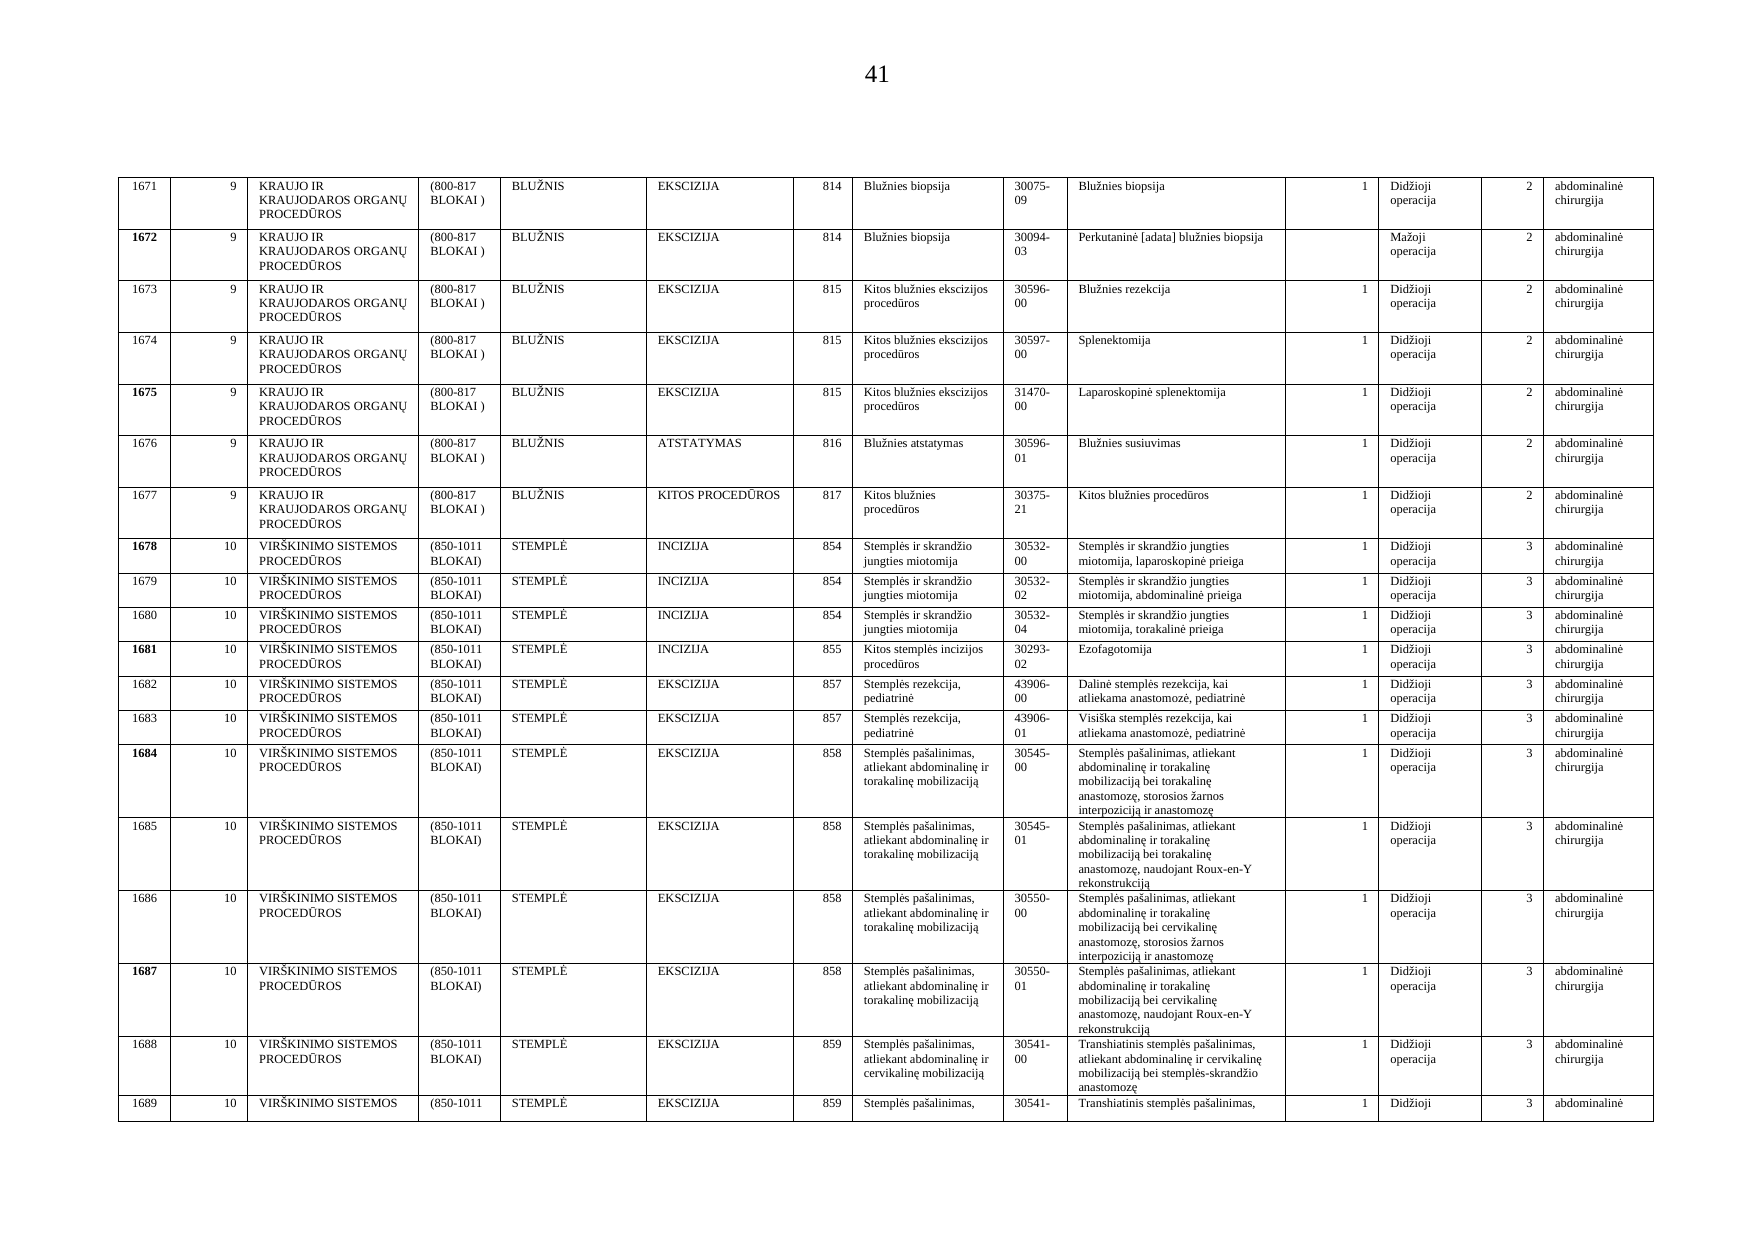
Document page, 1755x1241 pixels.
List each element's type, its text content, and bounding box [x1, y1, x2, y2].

table_cell VIRŠKINIMO SISTEMOS PROCEDŪROS [248, 677, 418, 710]
table_cell Didžioji operacija [1379, 178, 1481, 229]
table_cell 10 [171, 891, 247, 963]
table_cell 10 [171, 677, 247, 710]
table_cell BLUŽNIS [501, 385, 646, 435]
table_cell abdominalinė chirurgija [1544, 745, 1653, 817]
table_cell EKSCIZIJA [647, 333, 793, 383]
table_cell 10 [171, 964, 247, 1036]
table_cell Kitos blužnies procedūros [1068, 488, 1285, 538]
table_cell VIRŠKINIMO SISTEMOS PROCEDŪROS [248, 539, 418, 572]
table_cell 10 [171, 574, 247, 607]
table_cell Didžioji operacija [1379, 539, 1481, 572]
table_cell Didžioji operacija [1379, 436, 1481, 487]
table_cell 858 [794, 891, 852, 963]
table_cell 854 [794, 574, 852, 607]
table_cell (850-1011 [419, 1096, 500, 1121]
table_cell 31470-00 [1004, 385, 1067, 435]
table_cell 10 [171, 642, 247, 676]
table_cell abdominalinė chirurgija [1544, 677, 1653, 710]
table_cell VIRŠKINIMO SISTEMOS PROCEDŪROS [248, 891, 418, 963]
table_cell 1672 [119, 230, 170, 280]
table_cell (850-1011 BLOKAI) [419, 539, 500, 572]
table_cell Stemplės ir skrandžio jungties miotomija [853, 608, 1003, 641]
table_cell 1 [1286, 964, 1378, 1036]
table_cell Blužnies atstatymas [853, 436, 1003, 487]
table_cell 2 [1482, 333, 1543, 383]
table_cell KRAUJO IR KRAUJODAROS ORGANŲ PROCEDŪROS [248, 178, 418, 229]
table_cell 3 [1482, 539, 1543, 572]
table_cell Blužnies susiuvimas [1068, 436, 1285, 487]
table_cell 857 [794, 677, 852, 710]
table_cell KRAUJO IR KRAUJODAROS ORGANŲ PROCEDŪROS [248, 230, 418, 280]
table_cell STEMPLĖ [501, 711, 646, 744]
table_cell STEMPLĖ [501, 891, 646, 963]
table_cell abdominalinė chirurgija [1544, 539, 1653, 572]
table_cell abdominalinė chirurgija [1544, 711, 1653, 744]
table_cell 817 [794, 488, 852, 538]
table_cell STEMPLĖ [501, 1096, 646, 1121]
table_cell Didžioji operacija [1379, 1037, 1481, 1094]
table_cell 1 [1286, 891, 1378, 963]
table_cell EKSCIZIJA [647, 385, 793, 435]
table_cell Didžioji operacija [1379, 281, 1481, 332]
table_cell 859 [794, 1037, 852, 1094]
table_cell 9 [171, 488, 247, 538]
table_cell 10 [171, 1037, 247, 1094]
table_cell Laparoskopinė splenektomija [1068, 385, 1285, 435]
table_cell 1 [1286, 745, 1378, 817]
table_cell Didžioji operacija [1379, 745, 1481, 817]
table_cell 2 [1482, 281, 1543, 332]
table_cell ATSTATYMAS [647, 436, 793, 487]
table_cell abdominalinė chirurgija [1544, 608, 1653, 641]
table_cell 3 [1482, 1096, 1543, 1121]
table_cell (850-1011 BLOKAI) [419, 964, 500, 1036]
table_cell 1 [1286, 178, 1378, 229]
table_cell abdominalinė chirurgija [1544, 230, 1653, 280]
table_cell 1674 [119, 333, 170, 383]
table_cell abdominalinė chirurgija [1544, 333, 1653, 383]
table_cell Stemplės pašalinimas, atliekant abdominalinę ir torakalinę mobilizaciją bei torakalinę anastomozę, naudojant Roux-en-Y rekonstrukciją [1068, 818, 1285, 890]
table_cell 1673 [119, 281, 170, 332]
table_cell abdominalinė chirurgija [1544, 964, 1653, 1036]
table_cell 30545-00 [1004, 745, 1067, 817]
table_cell BLUŽNIS [501, 281, 646, 332]
table_cell EKSCIZIJA [647, 230, 793, 280]
table_cell Kitos blužnies ekscizijos procedūros [853, 281, 1003, 332]
table_cell 30550-00 [1004, 891, 1067, 963]
table_cell [1286, 230, 1378, 280]
table_cell EKSCIZIJA [647, 1096, 793, 1121]
table_cell 3 [1482, 1037, 1543, 1094]
table_cell 1677 [119, 488, 170, 538]
table_cell 30597-00 [1004, 333, 1067, 383]
table_cell STEMPLĖ [501, 539, 646, 572]
table_cell KRAUJO IR KRAUJODAROS ORGANŲ PROCEDŪROS [248, 333, 418, 383]
table_cell STEMPLĖ [501, 745, 646, 817]
table_cell KRAUJO IR KRAUJODAROS ORGANŲ PROCEDŪROS [248, 488, 418, 538]
table_cell 858 [794, 964, 852, 1036]
table_cell INCIZIJA [647, 539, 793, 572]
table_cell Stemplės pašalinimas, atliekant abdominalinę ir torakalinę mobilizaciją bei cervikalinę anastomozę, naudojant Roux-en-Y rekonstrukciją [1068, 964, 1285, 1036]
table_cell Blužnies rezekcija [1068, 281, 1285, 332]
table_cell 30532-00 [1004, 539, 1067, 572]
table_cell 3 [1482, 711, 1543, 744]
table_cell 1 [1286, 574, 1378, 607]
table_cell 1688 [119, 1037, 170, 1094]
table_cell Kitos stemplės incizijos procedūros [853, 642, 1003, 676]
table_cell abdominalinė chirurgija [1544, 436, 1653, 487]
table_cell 30541-00 [1004, 1037, 1067, 1094]
table_cell Didžioji operacija [1379, 488, 1481, 538]
table_cell (800-817 BLOKAI ) [419, 436, 500, 487]
table_cell Stemplės ir skrandžio jungties miotomija, abdominalinė prieiga [1068, 574, 1285, 607]
table_cell Didžioji operacija [1379, 891, 1481, 963]
table_cell EKSCIZIJA [647, 178, 793, 229]
table_cell 1686 [119, 891, 170, 963]
table_cell KRAUJO IR KRAUJODAROS ORGANŲ PROCEDŪROS [248, 385, 418, 435]
table_cell 30596-01 [1004, 436, 1067, 487]
table_cell Didžioji operacija [1379, 333, 1481, 383]
table_cell 10 [171, 711, 247, 744]
table_cell (850-1011 BLOKAI) [419, 608, 500, 641]
table_cell 30532-04 [1004, 608, 1067, 641]
table_cell Stemplės rezekcija, pediatrinė [853, 677, 1003, 710]
table_cell BLUŽNIS [501, 230, 646, 280]
table_cell 857 [794, 711, 852, 744]
table_cell 30541- [1004, 1096, 1067, 1121]
table_cell 9 [171, 436, 247, 487]
table_cell Stemplės pašalinimas, atliekant abdominalinę ir torakalinę mobilizaciją [853, 964, 1003, 1036]
table_cell 1682 [119, 677, 170, 710]
table_cell 10 [171, 745, 247, 817]
table_cell (800-817 BLOKAI ) [419, 281, 500, 332]
table_cell EKSCIZIJA [647, 711, 793, 744]
table_cell Didžioji operacija [1379, 677, 1481, 710]
table_cell Stemplės pašalinimas, atliekant abdominalinę ir cervikalinę mobilizaciją [853, 1037, 1003, 1094]
table_cell 1681 [119, 642, 170, 676]
table_cell Didžioji operacija [1379, 385, 1481, 435]
table_cell (800-817 BLOKAI ) [419, 333, 500, 383]
table_cell 815 [794, 281, 852, 332]
table_cell 9 [171, 230, 247, 280]
table_cell 3 [1482, 891, 1543, 963]
table_cell 814 [794, 178, 852, 229]
table_cell Blužnies biopsija [853, 178, 1003, 229]
table_cell abdominalinė chirurgija [1544, 281, 1653, 332]
table_cell Didžioji operacija [1379, 711, 1481, 744]
table_cell 3 [1482, 745, 1543, 817]
table_cell STEMPLĖ [501, 608, 646, 641]
table_cell 3 [1482, 574, 1543, 607]
table_cell abdominalinė chirurgija [1544, 488, 1653, 538]
table_cell Splenektomija [1068, 333, 1285, 383]
table_cell VIRŠKINIMO SISTEMOS PROCEDŪROS [248, 608, 418, 641]
table_cell 1 [1286, 818, 1378, 890]
table_cell Stemplės ir skrandžio jungties miotomija, laparoskopinė prieiga [1068, 539, 1285, 572]
table_cell 3 [1482, 677, 1543, 710]
table_cell STEMPLĖ [501, 818, 646, 890]
table_cell 858 [794, 745, 852, 817]
table_cell EKSCIZIJA [647, 745, 793, 817]
table_cell abdominalinė chirurgija [1544, 1037, 1653, 1094]
table_cell 30545-01 [1004, 818, 1067, 890]
table_cell 2 [1482, 385, 1543, 435]
table_cell 815 [794, 333, 852, 383]
table_cell abdominalinė chirurgija [1544, 574, 1653, 607]
table_cell 1 [1286, 1037, 1378, 1094]
table_cell 1676 [119, 436, 170, 487]
table_cell 30550-01 [1004, 964, 1067, 1036]
table_cell 30596-00 [1004, 281, 1067, 332]
table_cell (850-1011 BLOKAI) [419, 891, 500, 963]
table_cell 859 [794, 1096, 852, 1121]
table_cell EKSCIZIJA [647, 964, 793, 1036]
table_cell Transhiatinis stemplės pašalinimas, [1068, 1096, 1285, 1121]
table_cell 2 [1482, 178, 1543, 229]
table_cell VIRŠKINIMO SISTEMOS PROCEDŪROS [248, 642, 418, 676]
table_cell Perkutaninė [adata] blužnies biopsija [1068, 230, 1285, 280]
table_cell VIRŠKINIMO SISTEMOS [248, 1096, 418, 1121]
table_cell 1689 [119, 1096, 170, 1121]
table_cell 1675 [119, 385, 170, 435]
table_cell Kitos blužnies ekscizijos procedūros [853, 385, 1003, 435]
table_cell Stemplės pašalinimas, atliekant abdominalinę ir torakalinę mobilizaciją bei torakalinę anastomozę, storosios žarnos interpoziciją ir anastomozę [1068, 745, 1285, 817]
table_cell (850-1011 BLOKAI) [419, 642, 500, 676]
table_cell Stemplės pašalinimas, atliekant abdominalinę ir torakalinę mobilizaciją [853, 891, 1003, 963]
table_cell 815 [794, 385, 852, 435]
table_cell (850-1011 BLOKAI) [419, 574, 500, 607]
table_cell EKSCIZIJA [647, 818, 793, 890]
table_cell 43906-01 [1004, 711, 1067, 744]
table_cell 1 [1286, 1096, 1378, 1121]
table_cell Didžioji operacija [1379, 642, 1481, 676]
table_cell 1684 [119, 745, 170, 817]
table_cell INCIZIJA [647, 574, 793, 607]
table_cell 814 [794, 230, 852, 280]
table_cell Transhiatinis stemplės pašalinimas, atliekant abdominalinę ir cervikalinę mobilizaciją bei stemplės-skrandžio anastomozę [1068, 1037, 1285, 1094]
table_cell BLUŽNIS [501, 436, 646, 487]
table_cell (850-1011 BLOKAI) [419, 1037, 500, 1094]
table_cell Stemplės pašalinimas, [853, 1096, 1003, 1121]
table_cell Stemplės ir skrandžio jungties miotomija [853, 539, 1003, 572]
table_cell KRAUJO IR KRAUJODAROS ORGANŲ PROCEDŪROS [248, 436, 418, 487]
table_cell 854 [794, 608, 852, 641]
table_cell abdominalinė [1544, 1096, 1653, 1121]
table_cell 10 [171, 1096, 247, 1121]
table_cell 1 [1286, 488, 1378, 538]
table_cell 2 [1482, 230, 1543, 280]
table_cell STEMPLĖ [501, 574, 646, 607]
table_cell 30094-03 [1004, 230, 1067, 280]
table_cell Stemplės pašalinimas, atliekant abdominalinę ir torakalinę mobilizaciją [853, 818, 1003, 890]
table_cell Didžioji operacija [1379, 574, 1481, 607]
table_cell VIRŠKINIMO SISTEMOS PROCEDŪROS [248, 711, 418, 744]
table_cell 9 [171, 281, 247, 332]
table_cell BLUŽNIS [501, 488, 646, 538]
table_cell 1683 [119, 711, 170, 744]
table_cell Kitos blužnies procedūros [853, 488, 1003, 538]
table_cell (850-1011 BLOKAI) [419, 818, 500, 890]
table_cell 1 [1286, 539, 1378, 572]
table_cell VIRŠKINIMO SISTEMOS PROCEDŪROS [248, 1037, 418, 1094]
table_cell Stemplės ir skrandžio jungties miotomija, torakalinė prieiga [1068, 608, 1285, 641]
table_cell 2 [1482, 436, 1543, 487]
table_cell 3 [1482, 964, 1543, 1036]
table_cell 1 [1286, 608, 1378, 641]
table_cell Ezofagotomija [1068, 642, 1285, 676]
table_cell 855 [794, 642, 852, 676]
table_cell 10 [171, 818, 247, 890]
table_cell 43906-00 [1004, 677, 1067, 710]
table_cell (850-1011 BLOKAI) [419, 677, 500, 710]
table_cell Stemplės rezekcija, pediatrinė [853, 711, 1003, 744]
table_cell KITOS PROCEDŪROS [647, 488, 793, 538]
table_cell 1680 [119, 608, 170, 641]
table_cell 1 [1286, 677, 1378, 710]
table_cell VIRŠKINIMO SISTEMOS PROCEDŪROS [248, 964, 418, 1036]
table_cell 1685 [119, 818, 170, 890]
table_cell 3 [1482, 818, 1543, 890]
table_cell INCIZIJA [647, 642, 793, 676]
table_cell VIRŠKINIMO SISTEMOS PROCEDŪROS [248, 574, 418, 607]
table_cell Mažoji operacija [1379, 230, 1481, 280]
table_cell 1 [1286, 333, 1378, 383]
table_cell Blužnies biopsija [1068, 178, 1285, 229]
table_cell 3 [1482, 642, 1543, 676]
table_cell 1678 [119, 539, 170, 572]
table_cell 9 [171, 178, 247, 229]
table_cell Didžioji operacija [1379, 608, 1481, 641]
table_cell abdominalinė chirurgija [1544, 385, 1653, 435]
table_cell 30375-21 [1004, 488, 1067, 538]
table_cell Stemplės pašalinimas, atliekant abdominalinę ir torakalinę mobilizaciją [853, 745, 1003, 817]
table_cell 30293-02 [1004, 642, 1067, 676]
table_cell 1 [1286, 281, 1378, 332]
table_cell Kitos blužnies ekscizijos procedūros [853, 333, 1003, 383]
table_cell 3 [1482, 608, 1543, 641]
table_cell Stemplės pašalinimas, atliekant abdominalinę ir torakalinę mobilizaciją bei cervikalinę anastomozę, storosios žarnos interpoziciją ir anastomozę [1068, 891, 1285, 963]
table_cell EKSCIZIJA [647, 891, 793, 963]
table_cell abdominalinė chirurgija [1544, 891, 1653, 963]
table_cell (850-1011 BLOKAI) [419, 745, 500, 817]
table_cell abdominalinė chirurgija [1544, 642, 1653, 676]
table_cell EKSCIZIJA [647, 281, 793, 332]
table_cell 1679 [119, 574, 170, 607]
table_cell 30532-02 [1004, 574, 1067, 607]
table_cell (850-1011 BLOKAI) [419, 711, 500, 744]
table_cell (800-817 BLOKAI ) [419, 488, 500, 538]
table_cell BLUŽNIS [501, 333, 646, 383]
table_cell 10 [171, 539, 247, 572]
table_cell BLUŽNIS [501, 178, 646, 229]
table_cell STEMPLĖ [501, 964, 646, 1036]
table_cell 854 [794, 539, 852, 572]
table_cell 1 [1286, 436, 1378, 487]
table_cell STEMPLĖ [501, 677, 646, 710]
table_cell 30075-09 [1004, 178, 1067, 229]
table_cell EKSCIZIJA [647, 677, 793, 710]
table_cell Visiška stemplės rezekcija, kai atliekama anastomozė, pediatrinė [1068, 711, 1285, 744]
table_cell abdominalinė chirurgija [1544, 178, 1653, 229]
table_cell Didžioji [1379, 1096, 1481, 1121]
table_cell 1 [1286, 385, 1378, 435]
table_cell abdominalinė chirurgija [1544, 818, 1653, 890]
table_cell (800-817 BLOKAI ) [419, 385, 500, 435]
table_cell STEMPLĖ [501, 642, 646, 676]
table_cell (800-817 BLOKAI ) [419, 230, 500, 280]
table_cell VIRŠKINIMO SISTEMOS PROCEDŪROS [248, 818, 418, 890]
table_cell 1671 [119, 178, 170, 229]
table_cell VIRŠKINIMO SISTEMOS PROCEDŪROS [248, 745, 418, 817]
table_cell 1687 [119, 964, 170, 1036]
table_cell 816 [794, 436, 852, 487]
table_cell KRAUJO IR KRAUJODAROS ORGANŲ PROCEDŪROS [248, 281, 418, 332]
table_cell 1 [1286, 642, 1378, 676]
table_cell 9 [171, 333, 247, 383]
table_cell EKSCIZIJA [647, 1037, 793, 1094]
table_cell Stemplės ir skrandžio jungties miotomija [853, 574, 1003, 607]
table_cell 1 [1286, 711, 1378, 744]
table_cell 10 [171, 608, 247, 641]
table_cell 2 [1482, 488, 1543, 538]
table_cell INCIZIJA [647, 608, 793, 641]
table_cell (800-817 BLOKAI ) [419, 178, 500, 229]
table_cell 9 [171, 385, 247, 435]
table_cell Didžioji operacija [1379, 818, 1481, 890]
table_cell Didžioji operacija [1379, 964, 1481, 1036]
table_cell Blužnies biopsija [853, 230, 1003, 280]
table_cell 858 [794, 818, 852, 890]
table_cell Dalinė stemplės rezekcija, kai atliekama anastomozė, pediatrinė [1068, 677, 1285, 710]
table_cell STEMPLĖ [501, 1037, 646, 1094]
